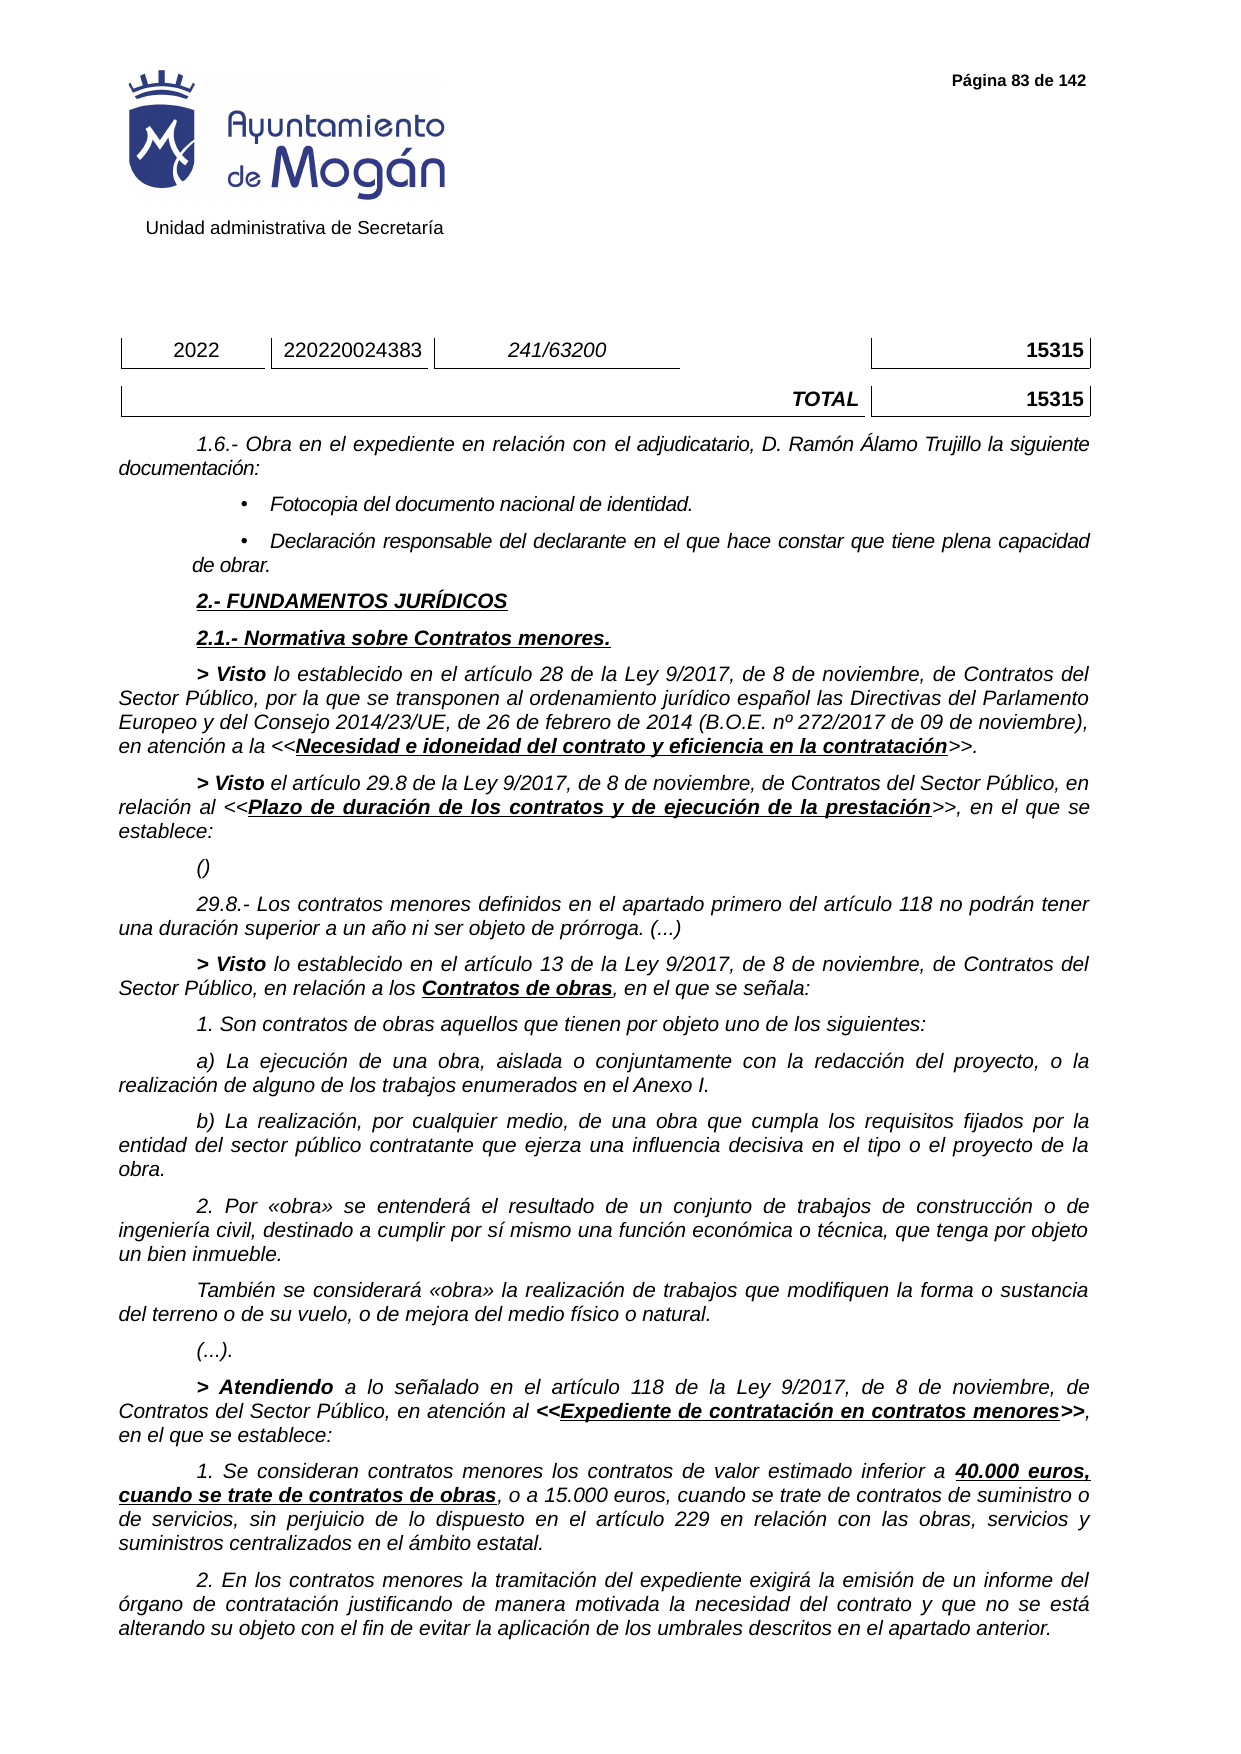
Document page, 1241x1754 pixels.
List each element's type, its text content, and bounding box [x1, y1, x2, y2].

text 29.8.- Los contratos menores definidos en el apartado primero del artículo 118 no podrán tener una duración superior a un año ni ser objeto de prórroga. (...) [118, 891, 1092, 939]
text > Visto lo establecido en el artículo 13 de la Ley 9/2017, de 8 de noviembre, de Contratos del Sector Público, en relación a los Contratos de obras, en el que se señala: [118, 952, 1092, 1000]
text > Visto lo establecido en el artículo 28 de la Ley 9/2017, de 8 de noviembre, de Contratos del Sector Público, por la que se transponen al ordenamiento jurídico español las Directivas del Parlamento Europeo y del Consejo 2014/23/UE, de 26 de febrero de 2014 (B.O.E. nº 272/2017 de 09 de noviembre), en atención a la <<Necesidad e idoneidad del contrato y eficiencia en la contratación>>. [118, 662, 1092, 758]
table_cell 2022 [118, 335, 268, 383]
text 2. Por «obra» se entenderá el resultado de un conjunto de trabajos de construcción o de ingeniería civil, destinado a cumplir por sí mismo una función económica o técnica, que tenga por objeto un bien inmueble. [118, 1193, 1092, 1265]
table_cell [683, 335, 868, 383]
text 2.1.- Normativa sobre Contratos menores. [118, 626, 1092, 650]
list Fotocopia del documento nacional de identidad. [162, 492, 1092, 516]
text 2.- FUNDAMENTOS JURÍDICOS [118, 589, 1092, 613]
table_cell 15315 [868, 384, 1093, 432]
text 1. Son contratos de obras aquellos que tienen por objeto uno de los siguientes: [118, 1012, 1092, 1036]
text a) La ejecución de una obra, aislada o conjuntamente con la redacción del proyecto, o la realización de alguno de los trabajos enumerados en el Anexo I. [118, 1049, 1092, 1097]
text 2. En los contratos menores la tramitación del expediente exigirá la emisión de un informe del órgano de contratación justificando de manera motivada la necesidad del contrato y que no se está alterando su objeto con el fin de evitar la aplicación de los umbrales descritos en el apartado anterior. [118, 1567, 1092, 1639]
text (...). [118, 1338, 1092, 1362]
text () [118, 855, 1092, 879]
text 1. Se consideran contratos menores los contratos de valor estimado inferior a 40.000 euros, cuando se trate de contratos de obras, o a 15.000 euros, cuando se trate de contratos de suministro o de servicios, sin perjuicio de lo dispuesto en el artículo 229 en relación con las obras, servicios y suministros centralizados en el ámbito estatal. [118, 1459, 1092, 1555]
table_cell 241/63200 [431, 335, 683, 383]
text > Atendiendo a lo señalado en el artículo 118 de la Ley 9/2017, de 8 de noviembre, de Contratos del Sector Público, en atención al <<Expediente de contratación en contratos menores>>, en el que se establece: [118, 1375, 1092, 1447]
table_cell TOTAL [118, 384, 868, 432]
text b) La realización, por cualquier medio, de una obra que cumpla los requisitos fijados por la entidad del sector público contratante que ejerza una influencia decisiva en el tipo o el proyecto de la obra. [118, 1109, 1092, 1181]
text También se considerará «obra» la realización de trabajos que modifiquen la forma o sustancia del terreno o de su vuelo, o de mejora del medio físico o natural. [118, 1278, 1092, 1326]
text 1.6.- Obra en el expediente en relación con el adjudicatario, D. Ramón Álamo Trujillo la siguiente documentación: [118, 432, 1092, 480]
picture [128, 70, 445, 206]
list Declaración responsable del declarante en el que hace constar que tiene plena capacidad de obrar. [162, 529, 1092, 577]
table_cell 15315 [868, 335, 1093, 383]
text > Visto el artículo 29.8 de la Ley 9/2017, de 8 de noviembre, de Contratos del Sector Público, en relación al <<Plazo de duración de los contratos y de ejecución de la prestación>>, en el que se establece: [118, 771, 1092, 842]
table_cell 220220024383 [268, 335, 431, 383]
